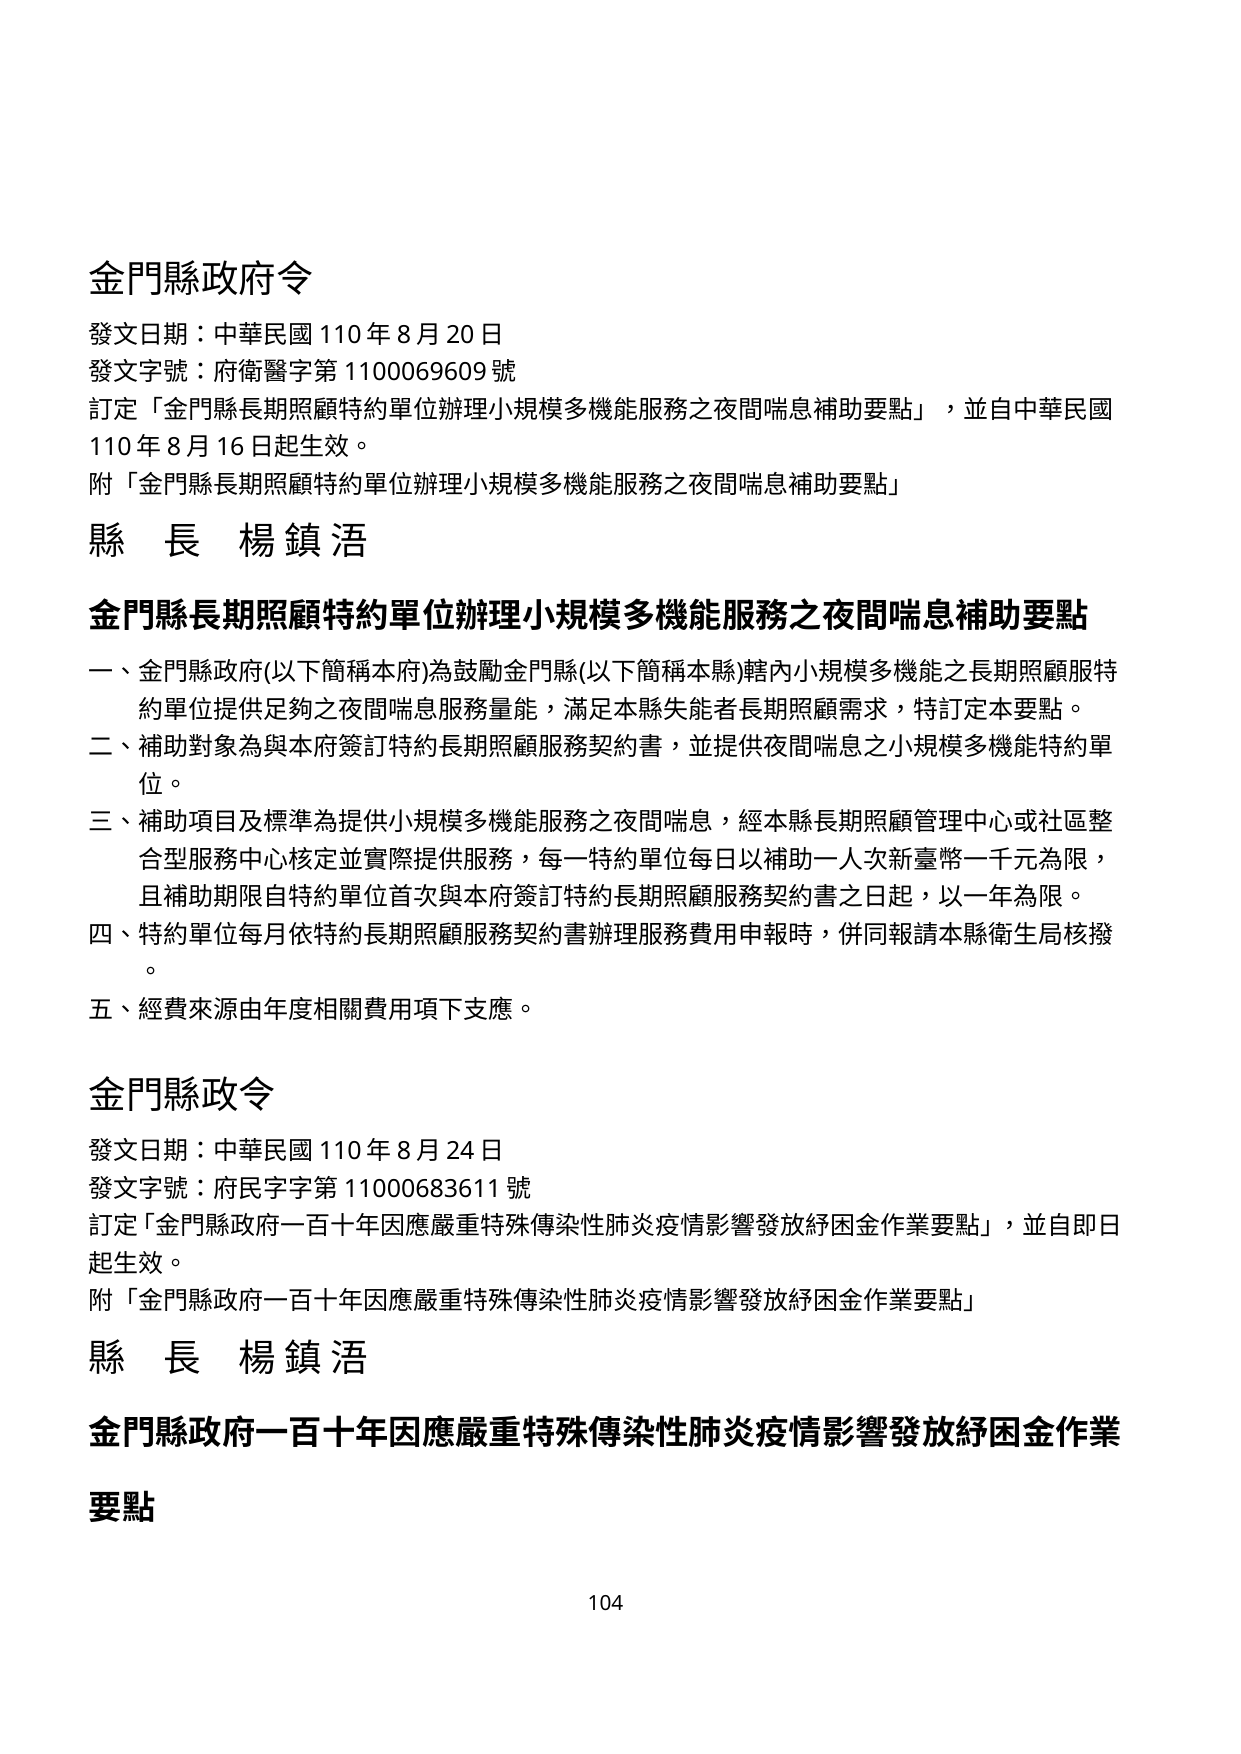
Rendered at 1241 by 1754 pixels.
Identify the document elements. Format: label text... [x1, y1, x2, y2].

text 附「金門縣政府一百十年因應嚴重特殊傳染性肺炎疫情影響發放紓困金作業要點」 [89, 1280, 1122, 1318]
subtitle 且補助期限自特約單位首次與本府簽訂特約長期照顧服務契約書之日起，以一年為限。 [89, 876, 1122, 913]
subtitle 約單位提供足夠之夜間喘息服務量能，滿足本縣失能者長期照顧需求，特訂定本要點。 [89, 688, 1122, 726]
text 縣 長 楊 鎮 浯 [89, 1318, 1122, 1393]
text 縣 長 楊 鎮 浯 [89, 501, 1122, 576]
subtitle 一、金門縣政府(以下簡稱本府)為鼓勵金門縣(以下簡稱本縣)轄內小規模多機能之長期照顧服特 [89, 651, 1122, 688]
subtitle 三、補助項目及標準為提供小規模多機能服務之夜間喘息，經本縣長期照顧管理中心或社區整 [89, 801, 1122, 838]
text 金門縣政令 [89, 1055, 1122, 1130]
subtitle 五、經費來源由年度相關費用項下支應。 [89, 988, 1122, 1026]
subtitle 合型服務中心核定並實際提供服務，每一特約單位每日以補助一人次新臺幣一千元為限， [89, 838, 1122, 876]
subtitle 位。 [89, 763, 1122, 801]
text 發文日期：中華民國110年8月20日 [89, 313, 1122, 351]
text 發文字號：府民字字第11000683611號 [89, 1168, 1122, 1205]
text 訂定「金門縣政府一百十年因應嚴重特殊傳染性肺炎疫情影響發放紓困金作業要點」，並自即日起生效。 [89, 1205, 1122, 1280]
text 金門縣政府一百十年因應嚴重特殊傳染性肺炎疫情影響發放紓困金作業要點 [89, 1393, 1122, 1543]
text 金門縣長期照顧特約單位辦理小規模多機能服務之夜間喘息補助要點 [89, 576, 1122, 651]
subtitle 二、補助對象為與本府簽訂特約長期照顧服務契約書，並提供夜間喘息之小規模多機能特約單 [89, 726, 1122, 763]
text 發文字號：府衛醫字第1100069609號 [89, 351, 1122, 388]
text 發文日期：中華民國110年8月24日 [89, 1130, 1122, 1168]
text 金門縣政府令 [89, 238, 1122, 313]
subtitle 。 [89, 951, 1122, 988]
text 訂定「金門縣長期照顧特約單位辦理小規模多機能服務之夜間喘息補助要點」，並自中華民國110年8月16日起生效。 [89, 388, 1122, 463]
text 附「金門縣長期照顧特約單位辦理小規模多機能服務之夜間喘息補助要點」 [89, 463, 1122, 501]
subtitle 四、特約單位每月依特約長期照顧服務契約書辦理服務費用申報時，併同報請本縣衛生局核撥 [89, 913, 1122, 951]
